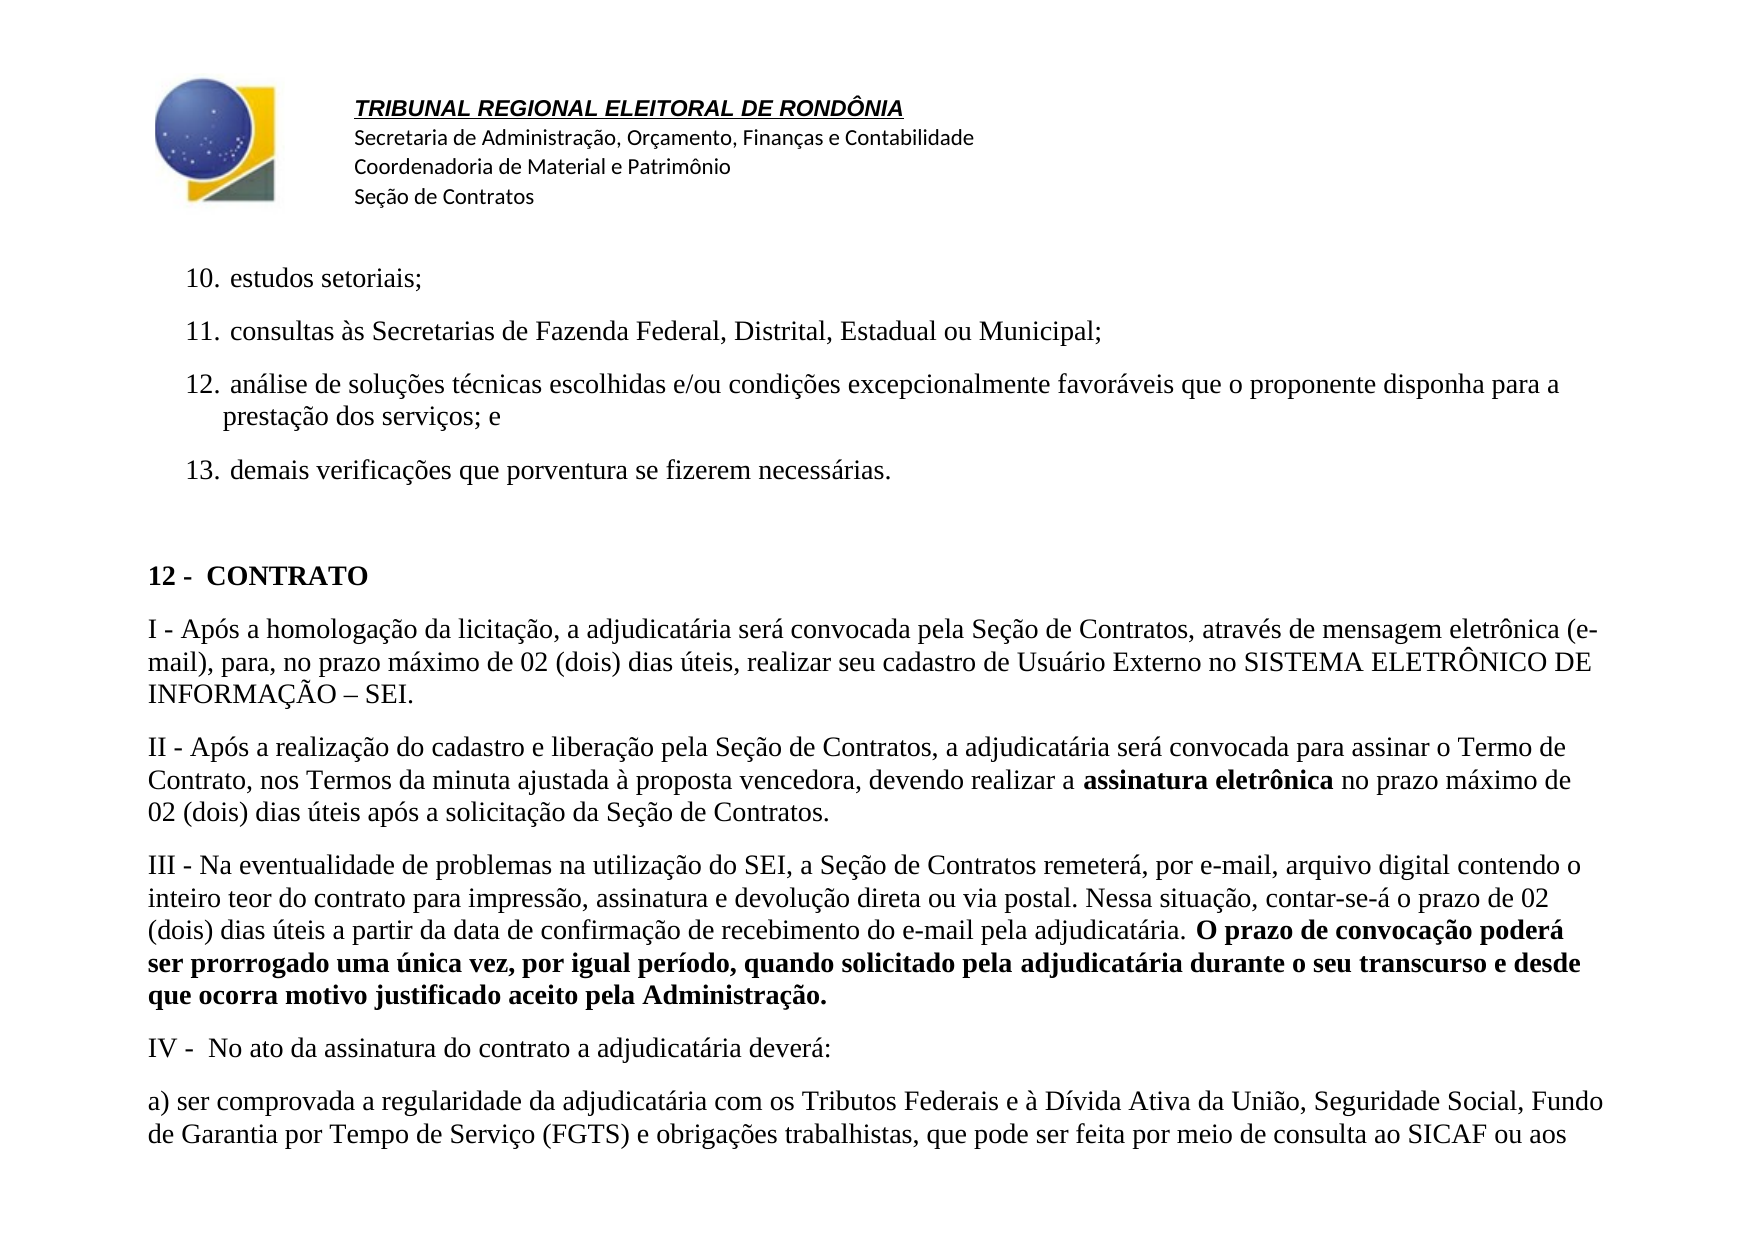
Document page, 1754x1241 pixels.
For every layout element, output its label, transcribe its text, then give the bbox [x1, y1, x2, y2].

list análise de soluções técnicas escolhidas e/ou condições excepcionalmente favoráveis que o proponente disponha para a prestação dos serviços; e [185, 367, 1606, 432]
text a) ser comprovada a regularidade da adjudicatária com os Tributos Federais e à Dívida Ativa da União, Seguridade Social, Fundo de Garantia por Tempo de Serviço (FGTS) e obrigações trabalhistas, que pode ser feita por meio de consulta ao SICAF ou aos [148, 1084, 1606, 1149]
list consultas às Secretarias de Fazenda Federal, Distrital, Estadual ou Municipal; [185, 314, 1606, 346]
text III - Na eventualidade de problemas na utilização do SEI, a Seção de Contratos remeterá, por e-mail, arquivo digital contendo o inteiro teor do contrato para impressão, assinatura e devolução direta ou via postal. Nessa situação, contar-se-á o prazo de 02 (dois) dias úteis a partir da data de confirmação de recebimento do e-mail pela adjudicatária. O prazo de convocação poderá ser prorrogado uma única vez, por igual período, quando solicitado pela adjudicatária durante o seu transcurso e desde que ocorra motivo justificado aceito pela Administração. [148, 848, 1606, 1010]
text I - Após a homologação da licitação, a adjudicatária será convocada pela Seção de Contratos, através de mensagem eletrônica (e-mail), para, no prazo máximo de 02 (dois) dias úteis, realizar seu cadastro de Usuário Externo no SISTEMA ELETRÔNICO DE INFORMAÇÃO – SEI. [148, 612, 1606, 709]
list estudos setoriais; [185, 261, 1606, 293]
list demais verificações que porventura se fizerem necessárias. [185, 453, 1606, 485]
text IV - No ato da assinatura do contrato a adjudicatária deverá: [148, 1031, 1606, 1064]
text 12 - CONTRATO [148, 559, 1606, 592]
text II - Após a realização do cadastro e liberação pela Seção de Contratos, a adjudicatária será convocada para assinar o Termo de Contrato, nos Termos da minuta ajustada à proposta vencedora, devendo realizar a assinatura eletrônica no prazo máximo de 02 (dois) dias úteis após a solicitação da Seção de Contratos. [148, 730, 1606, 828]
